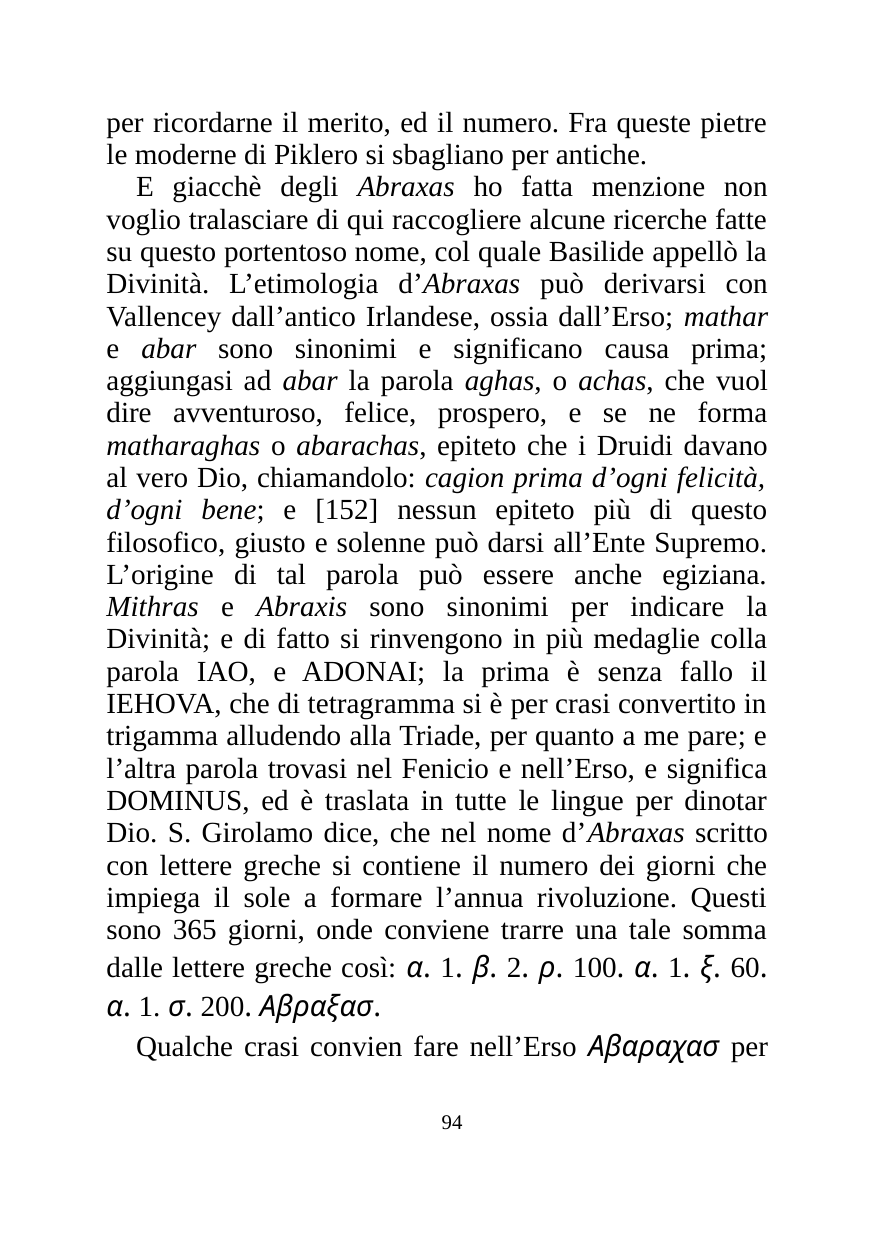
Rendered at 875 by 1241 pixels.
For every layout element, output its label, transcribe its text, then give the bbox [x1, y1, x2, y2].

text Qualche crasi convien fare nell’Erso Αβαραχασ per [106, 1025, 768, 1065]
text per ricordarne il merito, ed il numero. Fra queste pietre le moderne di Piklero si sbagliano per antiche. [106, 106, 768, 171]
text E giacchè degli Abraxas ho fatta menzione non voglio tralasciare di qui raccogliere alcune ricerche fatte su questo portentoso nome, col quale Basilide appellò la Divinità. L’etimologia d’Abraxas può derivarsi con Vallencey dall’antico Irlandese, ossia dall’Erso; mathar e abar sono sinonimi e significano causa prima; aggiungasi ad abar la parola aghas, o achas, che vuol dire avventuroso, felice, prospero, e se ne forma matharaghas o abarachas, epiteto che i Druidi davano al vero Dio, chiamandolo: cagion prima d’ogni felicità, d’ogni bene; e [152] nessun epiteto più di questo filosofico, giusto e solenne può darsi all’Ente Supremo. L’origine di tal parola può essere anche egiziana. Mithras e Abraxis sono sinonimi per indicare la Divinità; e di fatto si rinvengono in più medaglie colla parola IAO, e ADONAI; la prima è senza fallo il IEHOVA, che di tetragramma si è per crasi convertito in trigamma alludendo alla Triade, per quanto a me pare; e l’altra parola trovasi nel Fenicio e nell’Erso, e significa DOMINUS, ed è traslata in tutte le lingue per dinotar Dio. S. Girolamo dice, che nel nome d’Abraxas scritto con lettere greche si contiene il numero dei giorni che impiega il sole a formare l’annua rivoluzione. Questi sono 365 giorni, onde conviene trarre una tale somma dalle lettere greche così: α. 1. β. 2. ρ. 100. α. 1. ξ. 60. α. 1. σ. 200. Αβραξασ. [106, 171, 768, 1025]
